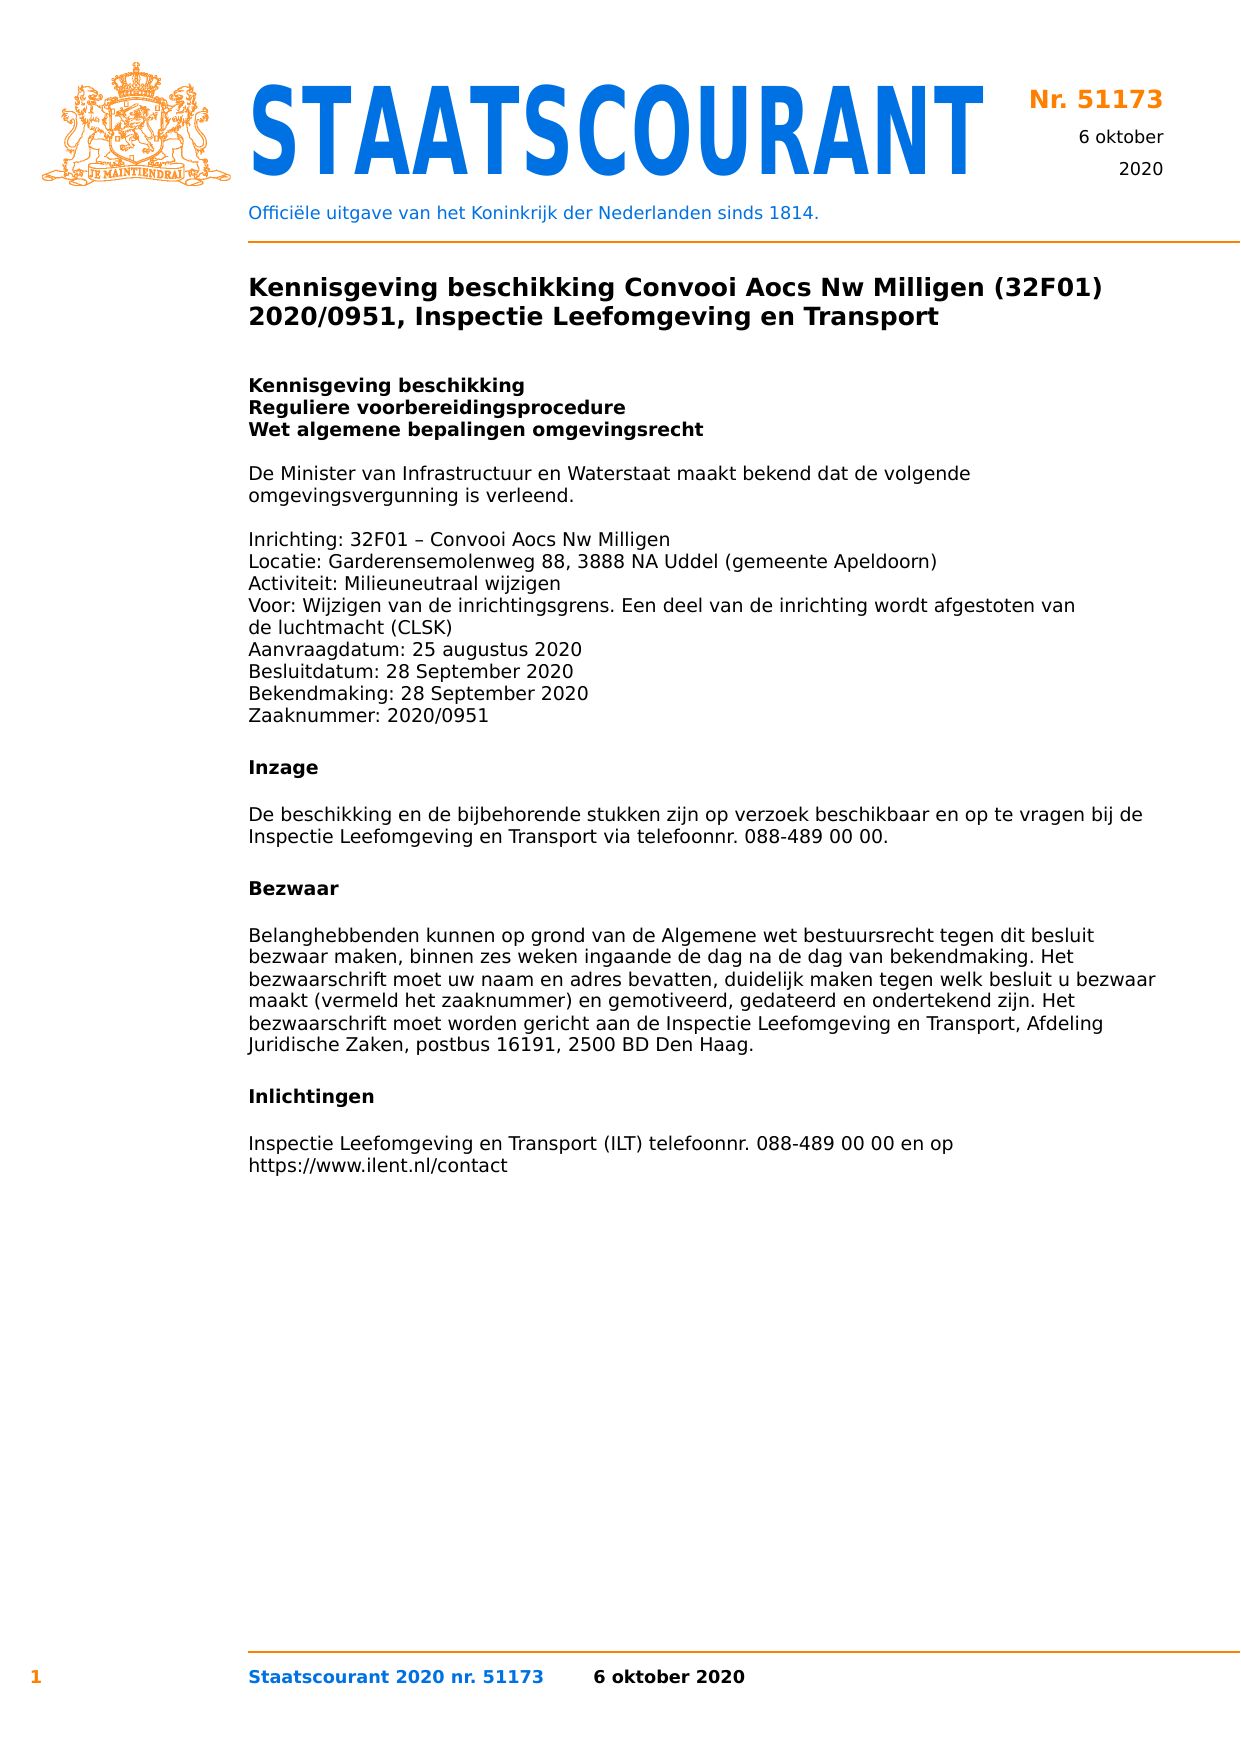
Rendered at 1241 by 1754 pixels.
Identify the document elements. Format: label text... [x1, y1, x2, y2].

text Bekendmaking: 28 September 2020 [248, 683, 1163, 704]
text Activiteit: Milieuneutraal wijzigen [248, 573, 1163, 595]
text Inrichting: 32F01 – Convooi Aocs Nw Milligen [248, 529, 1163, 551]
text Aanvraagdatum: 25 augustus 2020 [248, 639, 1163, 661]
table_cell Officiële uitgave van het Koninkrijk der Nederlanden sinds 1814. [248, 203, 1240, 241]
table_header STAATSCOURANT [248, 62, 998, 203]
text Voor: Wijzigen van de inrichtingsgrens. Een deel van de inrichting wordt afgestoten van [248, 595, 1163, 617]
text Wet algemene bepalingen omgevingsrecht [248, 419, 1163, 441]
table_header Nr. 51173 [998, 62, 1240, 121]
text De Minister van Infrastructuur en Waterstaat maakt bekend dat de volgende omgevingsvergunning is verleend. [248, 463, 1163, 507]
subtitle Inlichtingen [248, 1086, 1163, 1108]
text Zaaknummer: 2020/0951 [248, 704, 1163, 727]
text Kennisgeving beschikking [248, 375, 1163, 397]
text Besluitdatum: 28 September 2020 [248, 661, 1163, 683]
text Inspectie Leefomgeving en Transport (ILT) telefoonnr. 088-489 00 00 en op https://www.ilent.nl/contact [248, 1133, 1163, 1177]
text De beschikking en de bijbehorende stukken zijn op verzoek beschikbaar en op te vragen bij de Inspectie Leefomgeving en Transport via telefoonnr. 088-489 00 00. [248, 803, 1163, 847]
subtitle Bezwaar [248, 877, 1163, 899]
text Locatie: Garderensemolenweg 88, 3888 NA Uddel (gemeente Apeldoorn) [248, 551, 1163, 573]
table_cell 6 oktober [998, 121, 1240, 153]
table_header [25, 62, 248, 241]
picture [41, 62, 231, 186]
text de luchtmacht (CLSK) [248, 617, 1163, 639]
text Belanghebbenden kunnen op grond van de Algemene wet bestuursrecht tegen dit besluit bezwaar maken, binnen zes weken ingaande de dag na de dag van bekendmaking. Het bezwaarschrift moet uw naam en adres bevatten, duidelijk maken tegen welk besluit u bezwaar maakt (vermeld het zaaknummer) en gemotiveerd, gedateerd en ondertekend zijn. Het bezwaarschrift moet worden gericht aan de Inspectie Leefomgeving en Transport, Afdeling Juridische Zaken, postbus 16191, 2500 BD Den Haag. [248, 924, 1163, 1056]
subtitle Kennisgeving beschikking Convooi Aocs Nw Milligen (32F01) 2020/0951, Inspectie Leefomgeving en Transport [248, 273, 1163, 331]
subtitle Inzage [248, 757, 1163, 778]
text Reguliere voorbereidingsprocedure [248, 397, 1163, 419]
table_cell 2020 [998, 153, 1240, 203]
